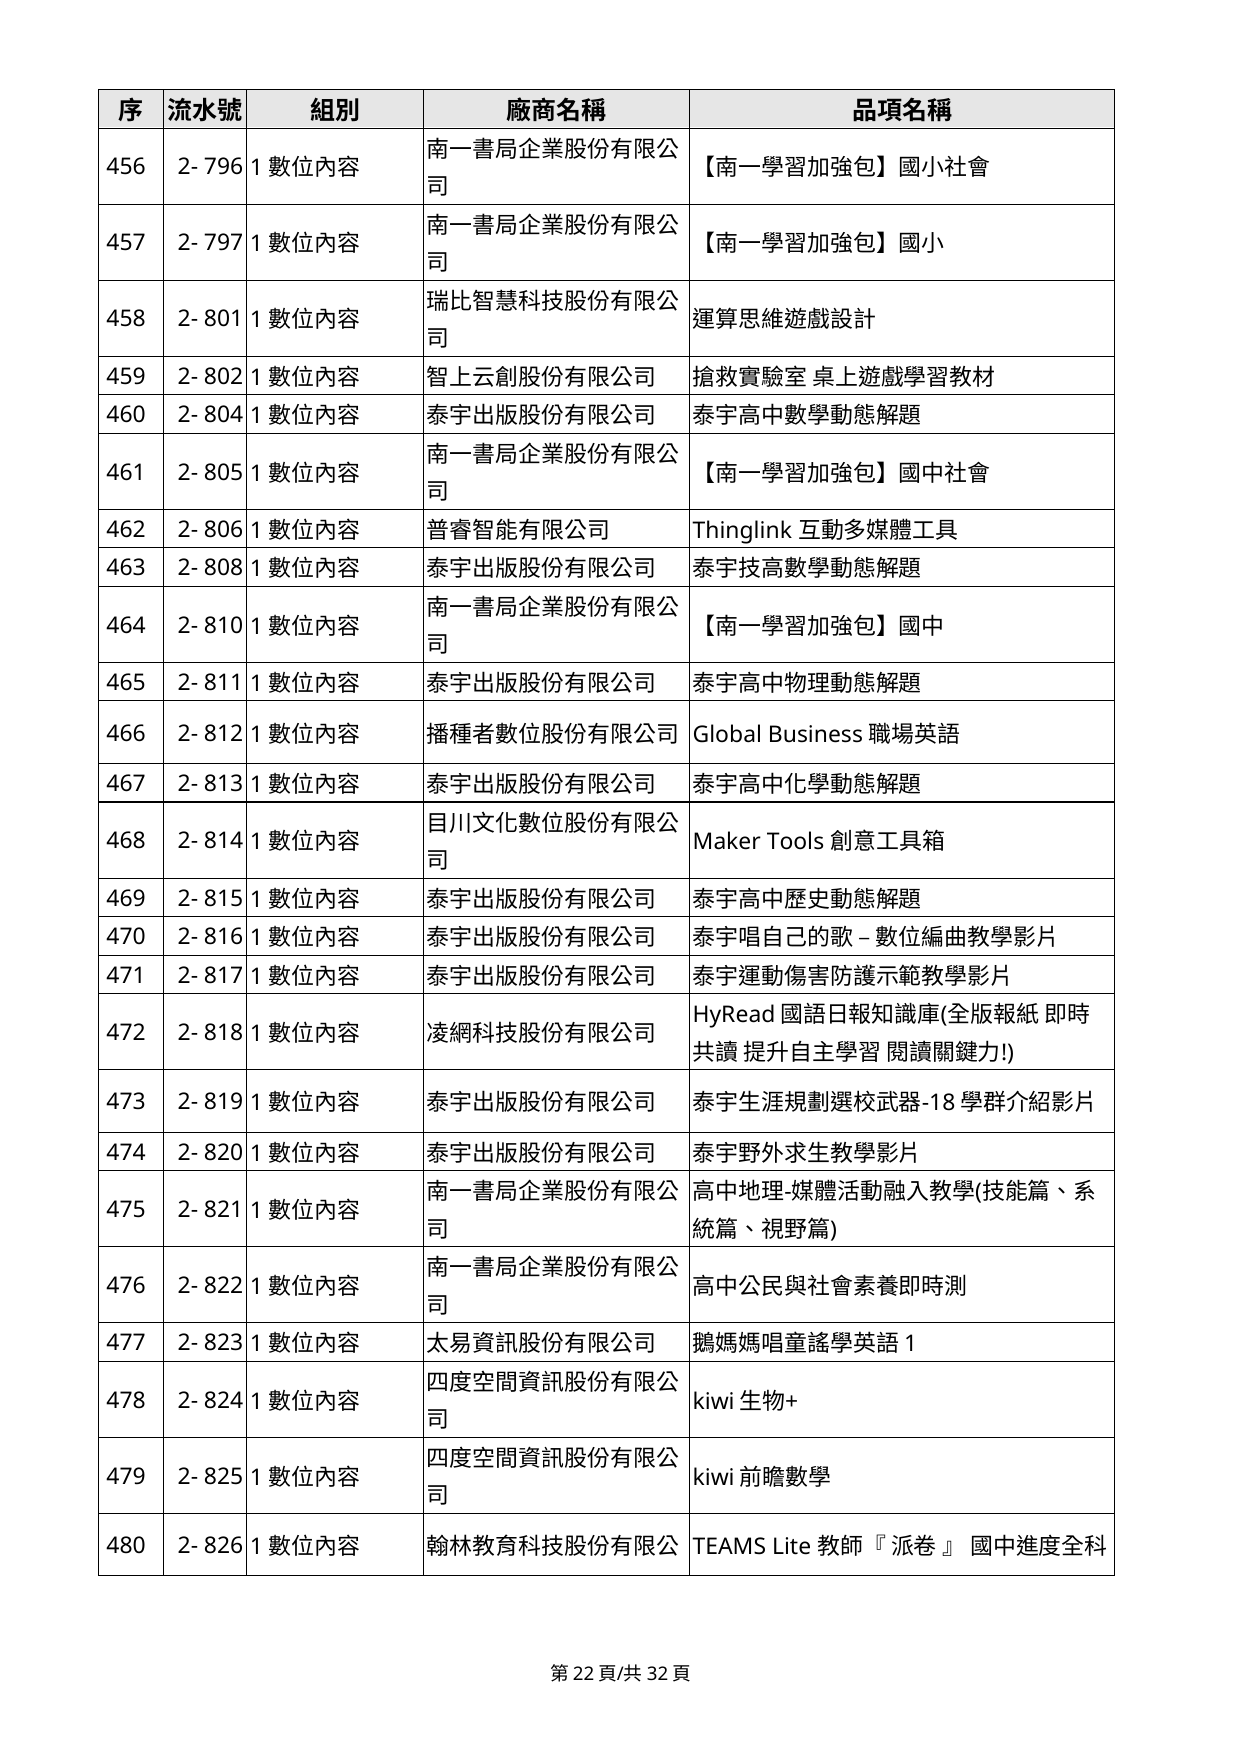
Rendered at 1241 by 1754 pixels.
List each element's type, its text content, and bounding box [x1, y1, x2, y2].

table_cell 2- [164, 129, 201, 203]
table_cell 1 數位內容 [247, 434, 423, 509]
table_cell [99, 395, 163, 433]
table_cell 泰宇高中數學動態解題 [690, 395, 1114, 433]
table_cell 目川文化數位股份有限公司 [424, 803, 689, 877]
table_cell 2- [164, 510, 201, 547]
table_cell 泰宇野外求生教學影片 [690, 1133, 1114, 1170]
table_cell [99, 1323, 163, 1361]
table_cell 1 數位內容 [247, 803, 423, 877]
table_cell 802 [201, 357, 246, 394]
table_cell 泰宇出版股份有限公司 [424, 917, 689, 954]
table_cell 翰林教育科技股份有限公 [424, 1514, 689, 1575]
table_cell 2- [164, 1133, 201, 1170]
table_cell 806 [201, 510, 246, 547]
table_cell 1 數位內容 [247, 1514, 423, 1575]
table_cell 1 數位內容 [247, 129, 423, 203]
table_cell 812 [201, 701, 246, 763]
table_cell 1 數位內容 [247, 1438, 423, 1513]
table_cell 泰宇技高數學動態解題 [690, 548, 1114, 586]
table_cell 801 [201, 281, 246, 356]
table_header 品項名稱 [690, 90, 1114, 127]
table_cell HyRead國語日報知識庫(全版報紙 即時共讀 提升自主學習 閱讀關鍵力!) [690, 994, 1114, 1069]
table_cell TEAMS Lite 教師『 派卷 』 國中進度全科 [690, 1514, 1114, 1575]
table_cell 泰宇運動傷害防護示範教學影片 [690, 956, 1114, 993]
table_cell 2- [164, 917, 201, 954]
table_cell 820 [201, 1133, 246, 1170]
table_cell [99, 1070, 163, 1132]
table_cell [99, 129, 163, 203]
table_cell 【南一學習加強包】國中 [690, 587, 1114, 662]
table_cell 1 數位內容 [247, 879, 423, 916]
table_cell [99, 764, 163, 801]
table_cell [99, 205, 163, 279]
table_cell 819 [201, 1070, 246, 1132]
table_cell 2- [164, 1438, 201, 1513]
table_cell 818 [201, 994, 246, 1069]
table_cell 816 [201, 917, 246, 954]
table_cell 太易資訊股份有限公司 [424, 1323, 689, 1361]
table_cell 805 [201, 434, 246, 509]
table_header 廠商名稱 [424, 90, 689, 127]
table_cell 822 [201, 1247, 246, 1322]
table_cell 泰宇高中化學動態解題 [690, 764, 1114, 801]
table_cell 搶救實驗室 桌上遊戲學習教材 [690, 357, 1114, 394]
table_cell 814 [201, 803, 246, 877]
table_cell 2- [164, 205, 201, 279]
table_cell 2- [164, 395, 201, 433]
table_cell 泰宇高中歷史動態解題 [690, 879, 1114, 916]
table_cell [99, 663, 163, 700]
table_cell 1 數位內容 [247, 357, 423, 394]
table_cell [99, 281, 163, 356]
table_cell [99, 803, 163, 877]
table_cell 1 數位內容 [247, 548, 423, 586]
table_cell [99, 548, 163, 586]
table_cell kiwi生物+ [690, 1362, 1114, 1437]
table_cell 2- [164, 956, 201, 993]
table_cell 瑞比智慧科技股份有限公司 [424, 281, 689, 356]
table_cell 2- [164, 548, 201, 586]
table_cell 高中地理-媒體活動融入教學(技能篇、系統篇、視野篇) [690, 1171, 1114, 1246]
table_cell 【南一學習加強包】國小 [690, 205, 1114, 279]
table_cell 2- [164, 281, 201, 356]
table_cell 南一書局企業股份有限公司 [424, 1247, 689, 1322]
table_cell 824 [201, 1362, 246, 1437]
table_cell 南一書局企業股份有限公司 [424, 587, 689, 662]
table_cell 2- [164, 803, 201, 877]
table_cell 鵝媽媽唱童謠學英語 1 [690, 1323, 1114, 1361]
table_cell 2- [164, 1247, 201, 1322]
table_cell 南一書局企業股份有限公司 [424, 129, 689, 203]
table_cell 【南一學習加強包】國小社會 [690, 129, 1114, 203]
table_cell Maker Tools 創意工具箱 [690, 803, 1114, 877]
table_cell 南一書局企業股份有限公司 [424, 434, 689, 509]
table_cell 2- [164, 701, 201, 763]
table_header 流水號 [164, 90, 246, 127]
table_cell [99, 1438, 163, 1513]
table_cell 運算思維遊戲設計 [690, 281, 1114, 356]
table_cell 凌網科技股份有限公司 [424, 994, 689, 1069]
table_cell 817 [201, 956, 246, 993]
table_cell 1 數位內容 [247, 1070, 423, 1132]
table_cell 1 數位內容 [247, 917, 423, 954]
table_cell [99, 1133, 163, 1170]
table_cell 2- [164, 764, 201, 801]
table_cell 804 [201, 395, 246, 433]
table_cell [99, 434, 163, 509]
table_header 序 [99, 90, 163, 127]
table_cell 泰宇生涯規劃選校武器-18學群介紹影片 [690, 1070, 1114, 1132]
table_cell 808 [201, 548, 246, 586]
table_cell 2- [164, 879, 201, 916]
table_cell 796 [201, 129, 246, 203]
table_cell 1 數位內容 [247, 1362, 423, 1437]
table_cell [99, 994, 163, 1069]
table_header 組別 [247, 90, 423, 127]
table_cell 播種者數位股份有限公司 [424, 701, 689, 763]
table_cell [99, 917, 163, 954]
table_cell 821 [201, 1171, 246, 1246]
table_cell 南一書局企業股份有限公司 [424, 1171, 689, 1246]
table_cell [99, 1171, 163, 1246]
table_cell 2- [164, 1070, 201, 1132]
table_cell 2- [164, 663, 201, 700]
table_cell 泰宇出版股份有限公司 [424, 956, 689, 993]
table_cell 797 [201, 205, 246, 279]
table_cell 四度空間資訊股份有限公司 [424, 1362, 689, 1437]
table_cell 高中公民與社會素養即時測 [690, 1247, 1114, 1322]
table_cell 2- [164, 434, 201, 509]
table_cell 1 數位內容 [247, 281, 423, 356]
table_cell 2- [164, 1171, 201, 1246]
table_cell 1 數位內容 [247, 764, 423, 801]
table_cell 四度空間資訊股份有限公司 [424, 1438, 689, 1513]
table_cell 1 數位內容 [247, 1247, 423, 1322]
table_cell 普睿智能有限公司 [424, 510, 689, 547]
table_cell 1 數位內容 [247, 1323, 423, 1361]
table_cell 1 數位內容 [247, 510, 423, 547]
table_cell [99, 1247, 163, 1322]
table_cell 811 [201, 663, 246, 700]
table_cell 2- [164, 1362, 201, 1437]
table_cell [99, 956, 163, 993]
table_cell 826 [201, 1514, 246, 1575]
table_cell 2- [164, 1514, 201, 1575]
table_cell 823 [201, 1323, 246, 1361]
table_cell 泰宇高中物理動態解題 [690, 663, 1114, 700]
table_cell 泰宇出版股份有限公司 [424, 1133, 689, 1170]
table_cell kiwi前瞻數學 [690, 1438, 1114, 1513]
table_cell [99, 1362, 163, 1437]
table_cell 2- [164, 587, 201, 662]
table_cell 815 [201, 879, 246, 916]
table_cell 1 數位內容 [247, 1171, 423, 1246]
table_cell 2- [164, 1323, 201, 1361]
table_cell Thinglink 互動多媒體工具 [690, 510, 1114, 547]
table_cell 泰宇出版股份有限公司 [424, 764, 689, 801]
table_cell 泰宇出版股份有限公司 [424, 1070, 689, 1132]
table_cell 1 數位內容 [247, 1133, 423, 1170]
table_cell [99, 879, 163, 916]
table_cell 泰宇出版股份有限公司 [424, 663, 689, 700]
table_cell [99, 701, 163, 763]
table_cell 825 [201, 1438, 246, 1513]
table_cell 泰宇唱自己的歌 – 數位編曲教學影片 [690, 917, 1114, 954]
table_cell 810 [201, 587, 246, 662]
table_cell [99, 357, 163, 394]
table_cell 1 數位內容 [247, 205, 423, 279]
table_cell 南一書局企業股份有限公司 [424, 205, 689, 279]
table_cell 泰宇出版股份有限公司 [424, 879, 689, 916]
table_cell 1 數位內容 [247, 701, 423, 763]
table_cell 1 數位內容 [247, 395, 423, 433]
table_cell 1 數位內容 [247, 994, 423, 1069]
table_cell 【南一學習加強包】國中社會 [690, 434, 1114, 509]
table_cell 813 [201, 764, 246, 801]
table_cell Global Business 職場英語 [690, 701, 1114, 763]
table_cell [99, 1514, 163, 1575]
table_cell [99, 510, 163, 547]
table_cell 泰宇出版股份有限公司 [424, 548, 689, 586]
table_cell 1 數位內容 [247, 956, 423, 993]
table_cell 智上云創股份有限公司 [424, 357, 689, 394]
table_cell 泰宇出版股份有限公司 [424, 395, 689, 433]
table_cell 1 數位內容 [247, 587, 423, 662]
table_cell 1 數位內容 [247, 663, 423, 700]
table_cell 2- [164, 994, 201, 1069]
table_cell 2- [164, 357, 201, 394]
table_cell [99, 587, 163, 662]
